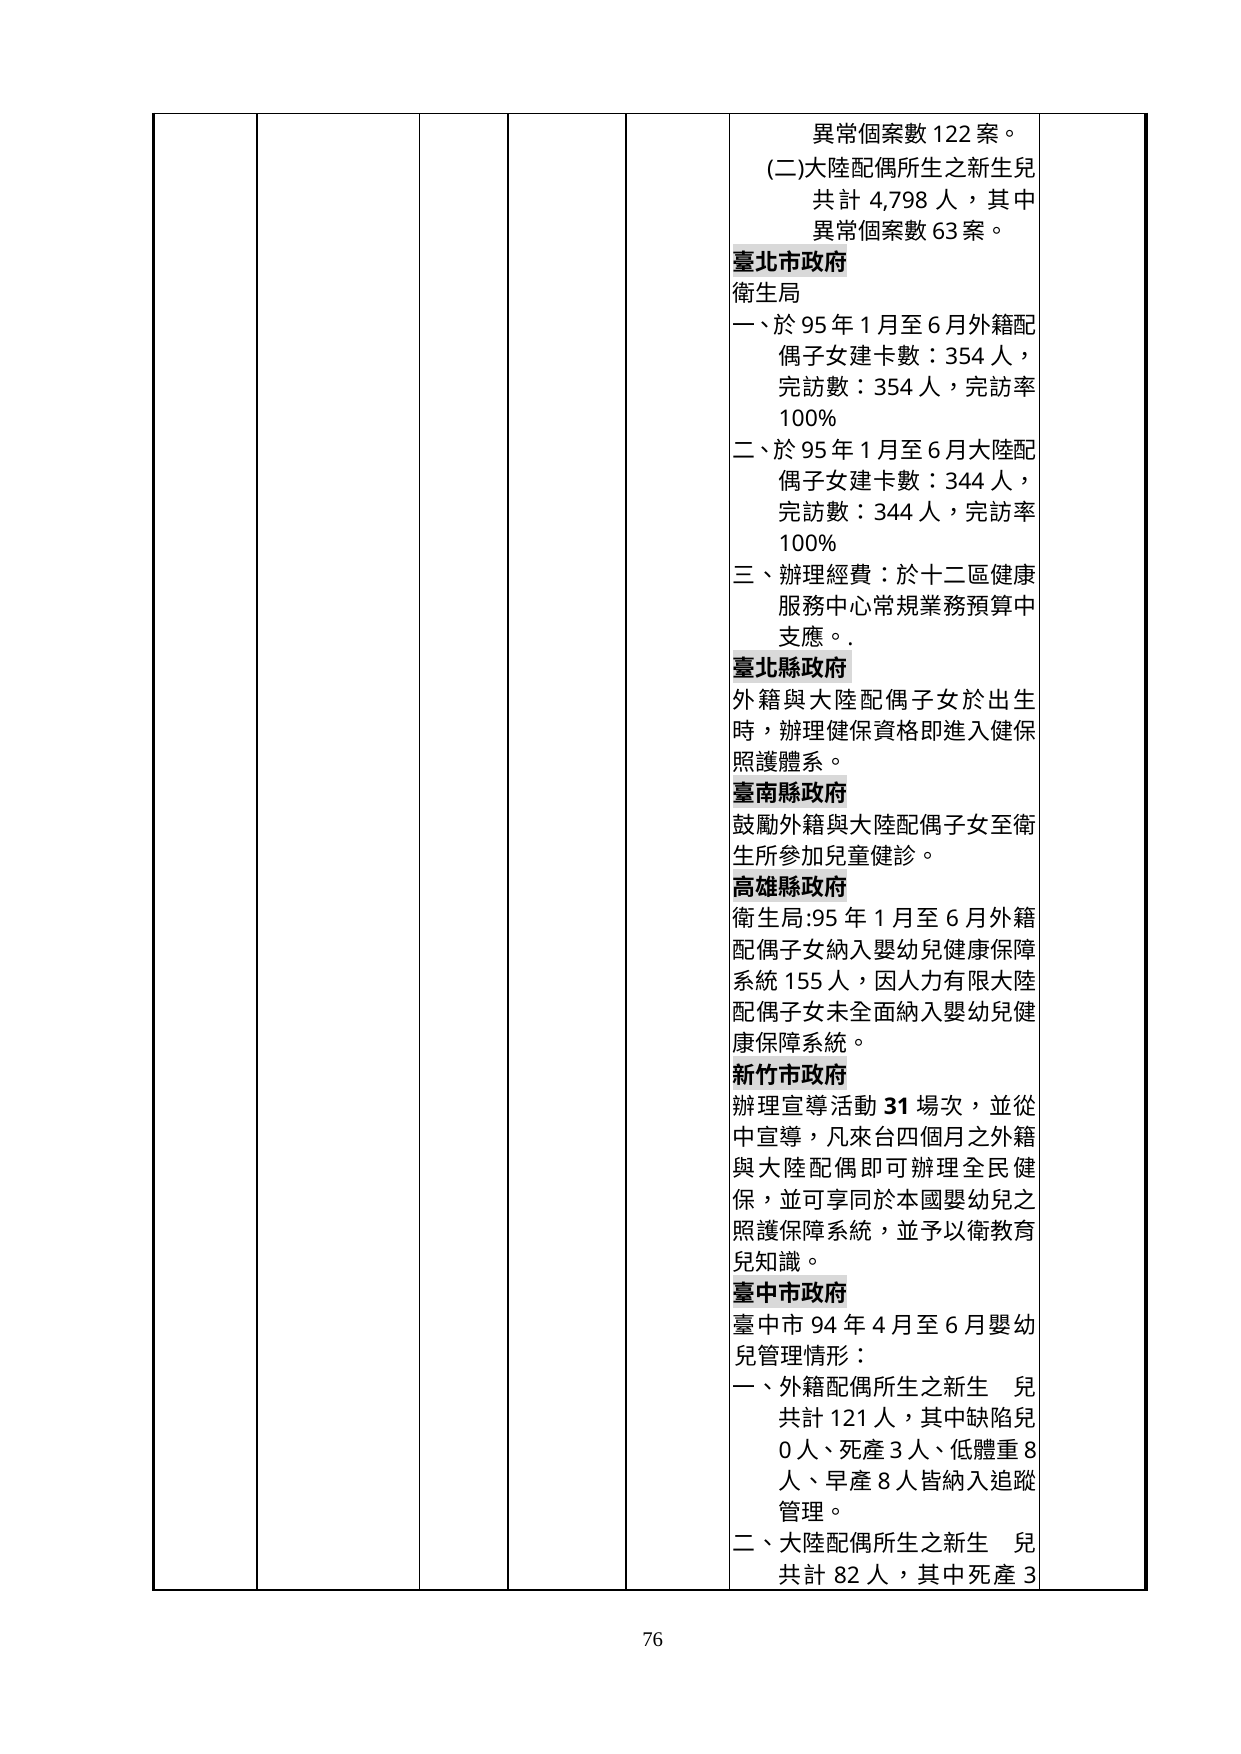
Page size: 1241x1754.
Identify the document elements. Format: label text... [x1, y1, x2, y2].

table_cell [420, 114, 507, 1589]
table_cell [627, 114, 729, 1589]
table_cell [509, 114, 625, 1589]
table_cell [1040, 114, 1144, 1589]
table_cell 異常個案數122案。 (二)大陸配偶所生之新生兒共計4,798人，其中異常個案數63案。 臺北市政府 衛生局 一、於95年1月至6月外籍配偶子女建卡數：354人，完訪數：354人，完訪率100% 二、於95年1月至6月大陸配偶子女建卡數：344人，完訪數：344人，完訪率100% 三、辦理經費：於十二區健康服務中心常規業務預算中支應。. 臺北縣政府 外籍與大陸配偶子女於出生時，辦理健保資格即進入健保照護體系。 臺南縣政府 鼓勵外籍與大陸配偶子女至衛生所參加兒童健診。 高雄縣政府 衛生局:95年1月至6月外籍配偶子女納入嬰幼兒健康保障系統155人，因人力有限大陸配偶子女未全面納入嬰幼兒健康保障系統。 新竹市政府 辦理宣導活動31場次，並從中宣導，凡來台四個月之外籍與大陸配偶即可辦理全民健保，並可享同於本國嬰幼兒之照護保障系統，並予以衛教育兒知識。 臺中市政府 臺中市94年4月至6月嬰幼兒管理情形： 一、外籍配偶所生之新生 兒共計121人，其中缺陷兒0人、死產3人、低體重8人、早產8人皆納入追蹤管理。 二、大陸配偶所生之新生 兒共計82人，其中死產3 [730, 114, 1039, 1589]
table_cell [258, 114, 419, 1589]
table_cell [155, 114, 256, 1589]
